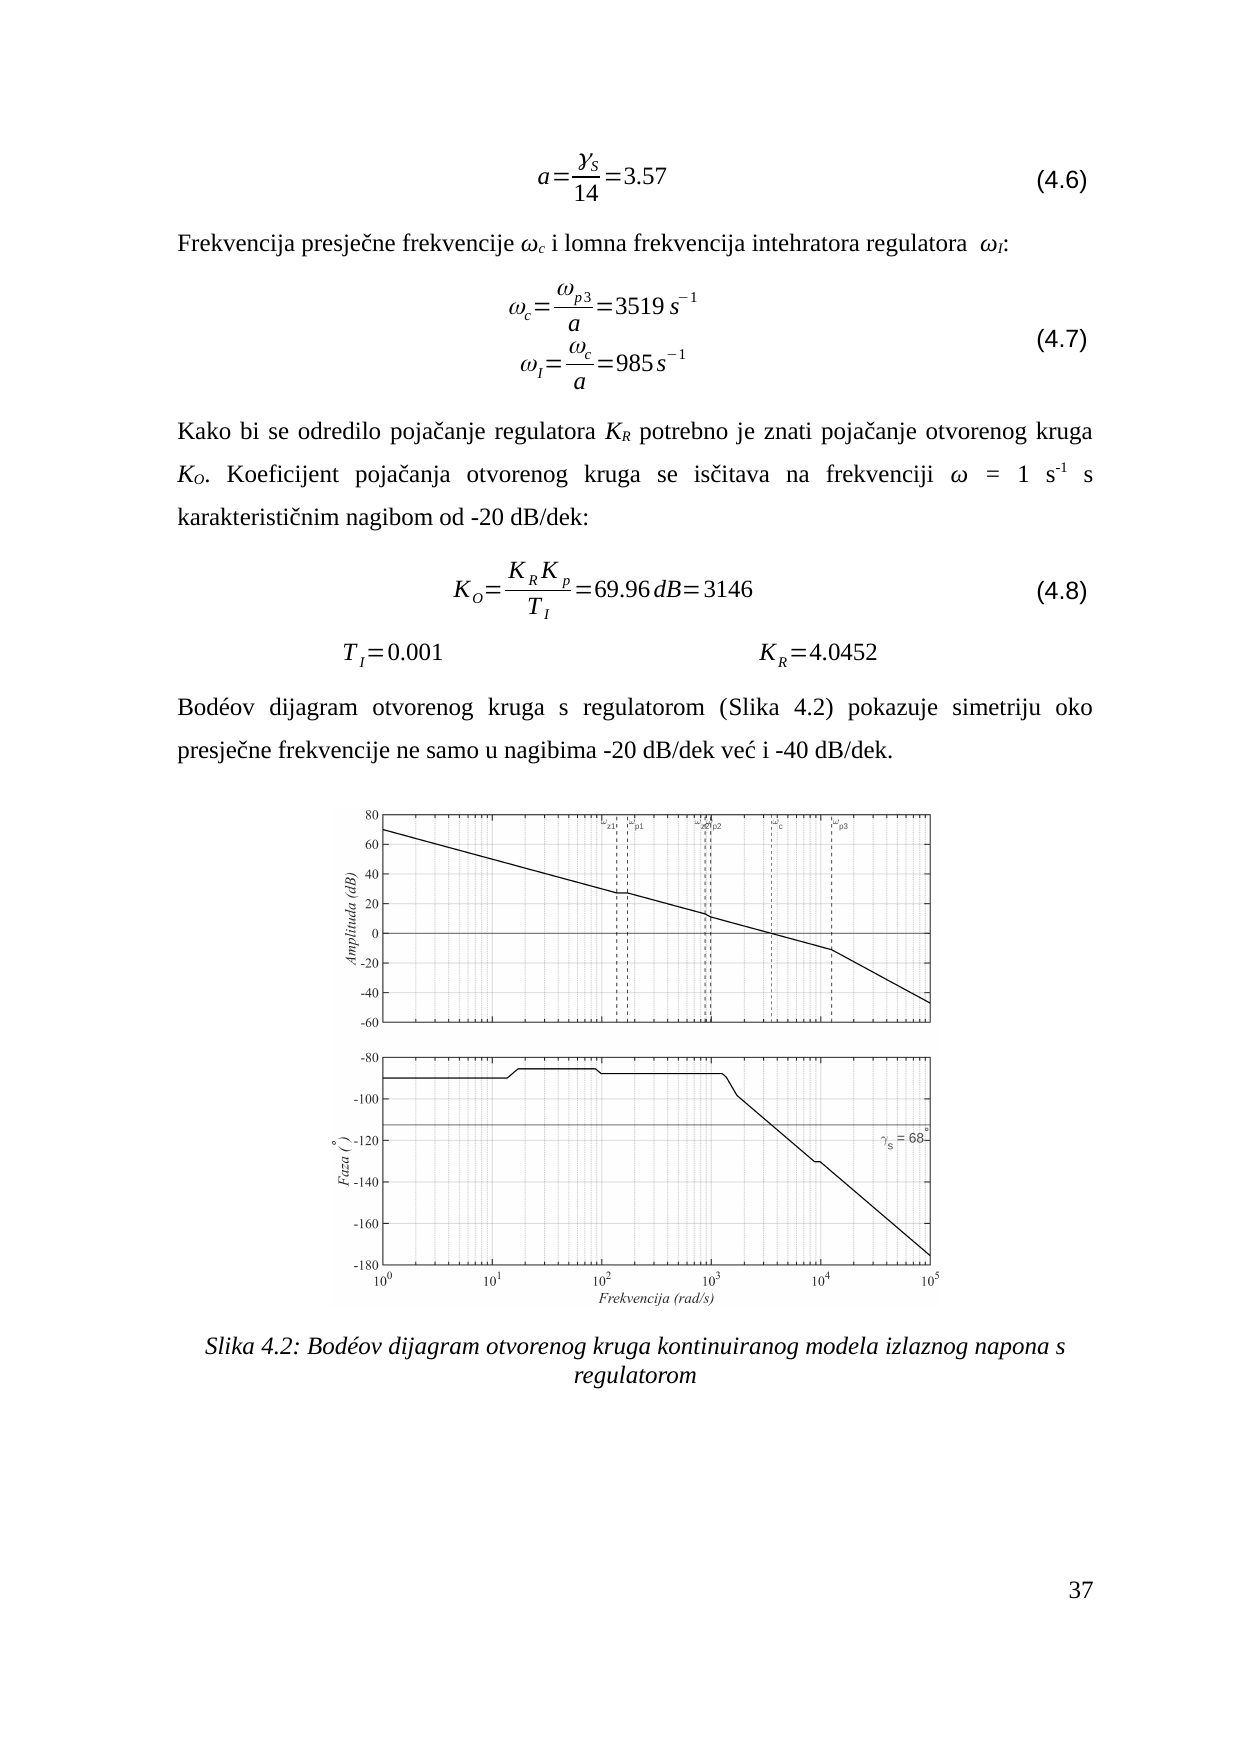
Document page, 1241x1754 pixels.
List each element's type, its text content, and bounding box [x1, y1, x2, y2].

text Bodéov dijagram otvorenog kruga s regulatorom (Slika 4.2) pokazuje simetriju oko presječne frekvencije ne samo u nagibima -20 dB/dek već i -40 dB/dek. [177, 692, 1093, 764]
table_header (4.8) [1028, 551, 1093, 633]
table_header [177, 278, 1028, 404]
text Slika 4.2: Bodéov dijagram otvorenog kruga kontinuiranog modela izlaznog napona s regulatorom [182, 1331, 1088, 1389]
table_header [177, 551, 1028, 633]
table_cell [1028, 633, 1093, 680]
table_cell [177, 633, 608, 680]
text Frekvencija presječne frekvencije ωc i lomna frekvencija intehratora regulatora ωI: [177, 228, 1093, 257]
picture [331, 809, 939, 1307]
table_header (4.6) [1028, 147, 1093, 216]
table_cell [608, 633, 1028, 680]
text Kako bi se odredilo pojačanje regulatora KR potrebno je znati pojačanje otvorenog kruga KO. Koeficijent pojačanja otvorenog kruga se isčitava na frekvenciji ω = 1 s-1 s karakterističnim nagibom od -20 dB/dek: [177, 416, 1093, 531]
table_header [177, 147, 1028, 216]
table_header (4.7) [1028, 278, 1093, 404]
